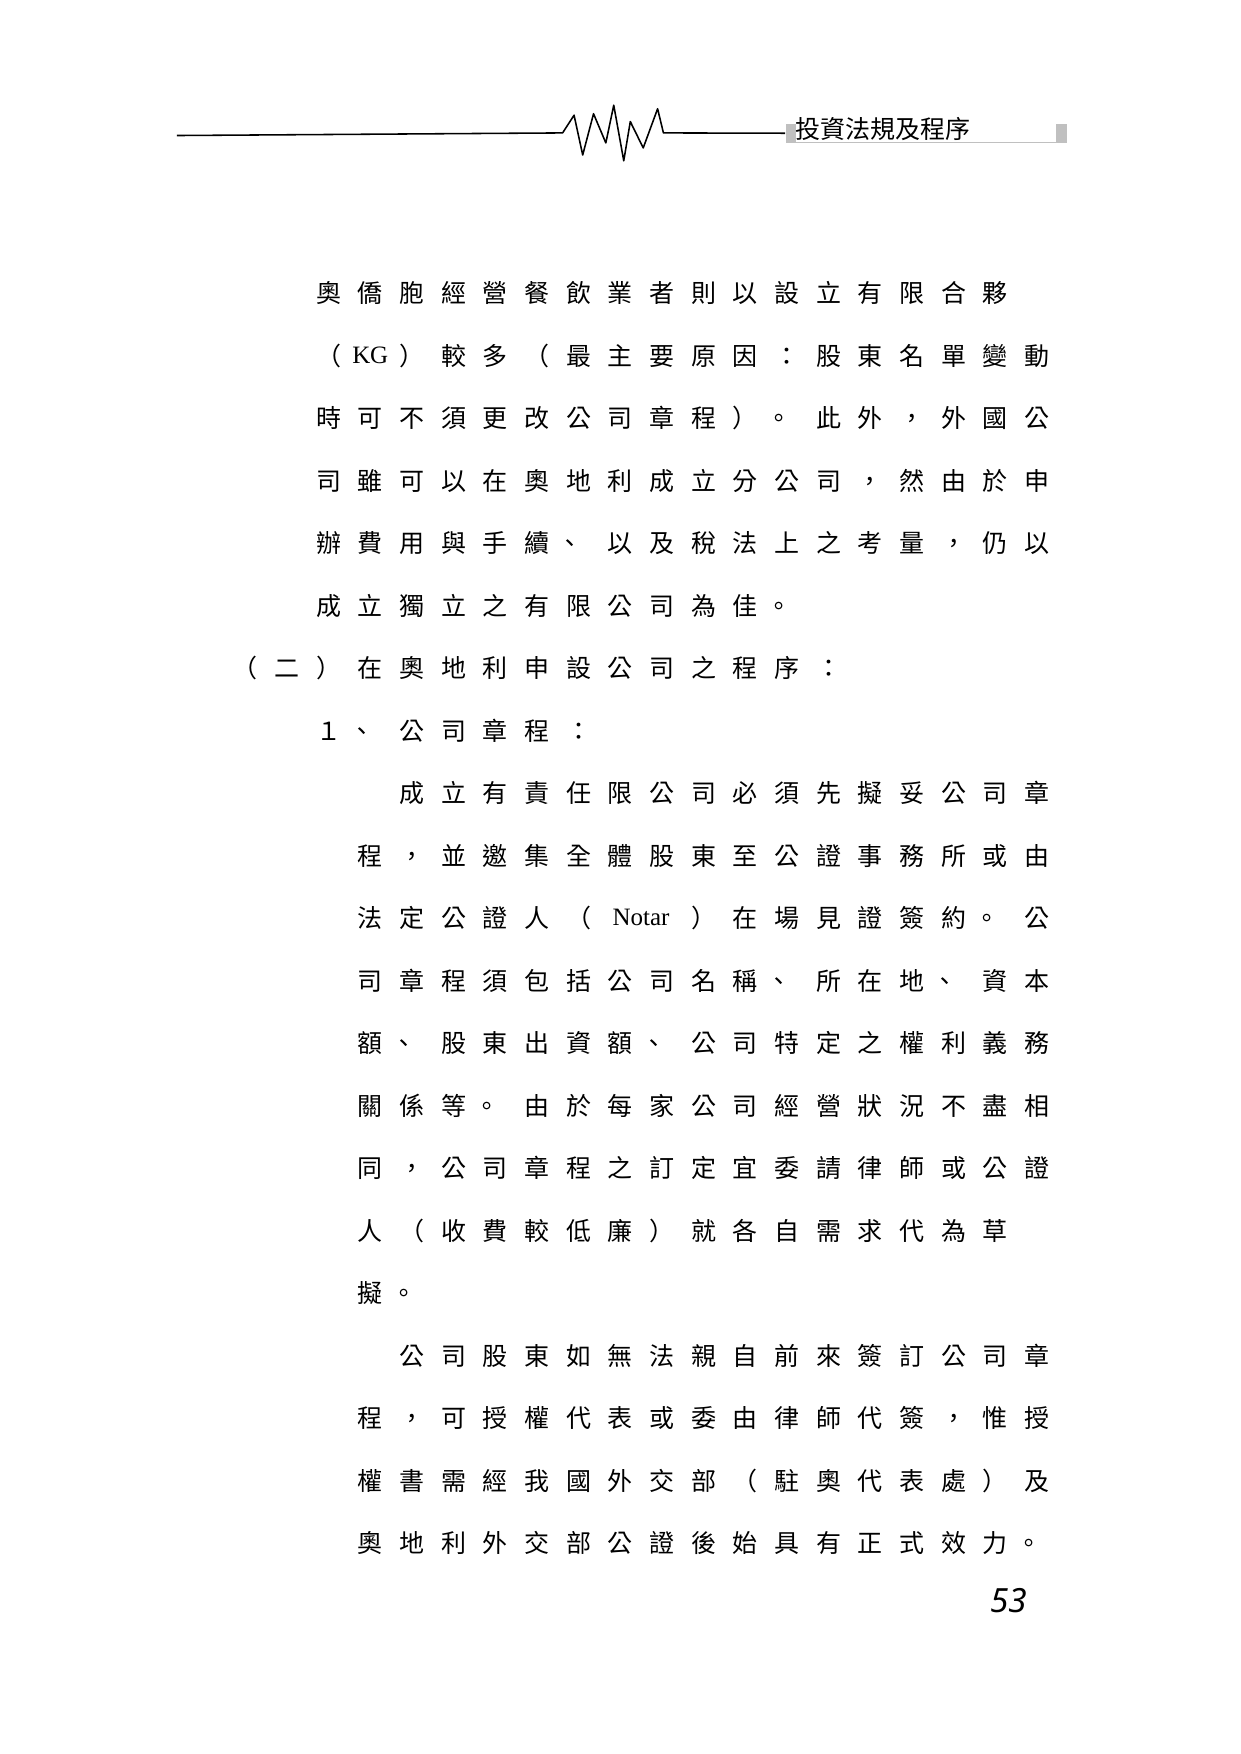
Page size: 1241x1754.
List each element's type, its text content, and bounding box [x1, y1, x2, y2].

text 公司股東如無法親自前來簽訂公司章程，可授權代表或委由律師代簽，惟授權書需經我國外交部（駐奧代表處）及奧地利外交部公證後始具有正式效力。 [330, 1313, 1058, 1563]
text （二）在奧地利申設公司之程序： [207, 625, 1058, 688]
text 成立有責任限公司必須先擬妥公司章程，並邀集全體股東至公證事務所或由法定公證人（Notar）在場見證簽約。公司章程須包括公司名稱、所在地、資本額、股東出資額、公司特定之權利義務關係等。由於每家公司經營狀況不盡相同，公司章程之訂定宜委請律師或公證人（收費較低廉）就各自需求代為草擬。 [330, 750, 1058, 1313]
text 奧僑胞經營餐飲業者則以設立有限合夥（KG）較多（最主要原因：股東名單變動時可不須更改公司章程）。此外，外國公司雖可以在奧地利成立分公司，然由於申辦費用與手續、以及稅法上之考量，仍以成立獨立之有限公司為佳。 [281, 250, 1058, 625]
text １、公司章程： [281, 688, 1058, 750]
